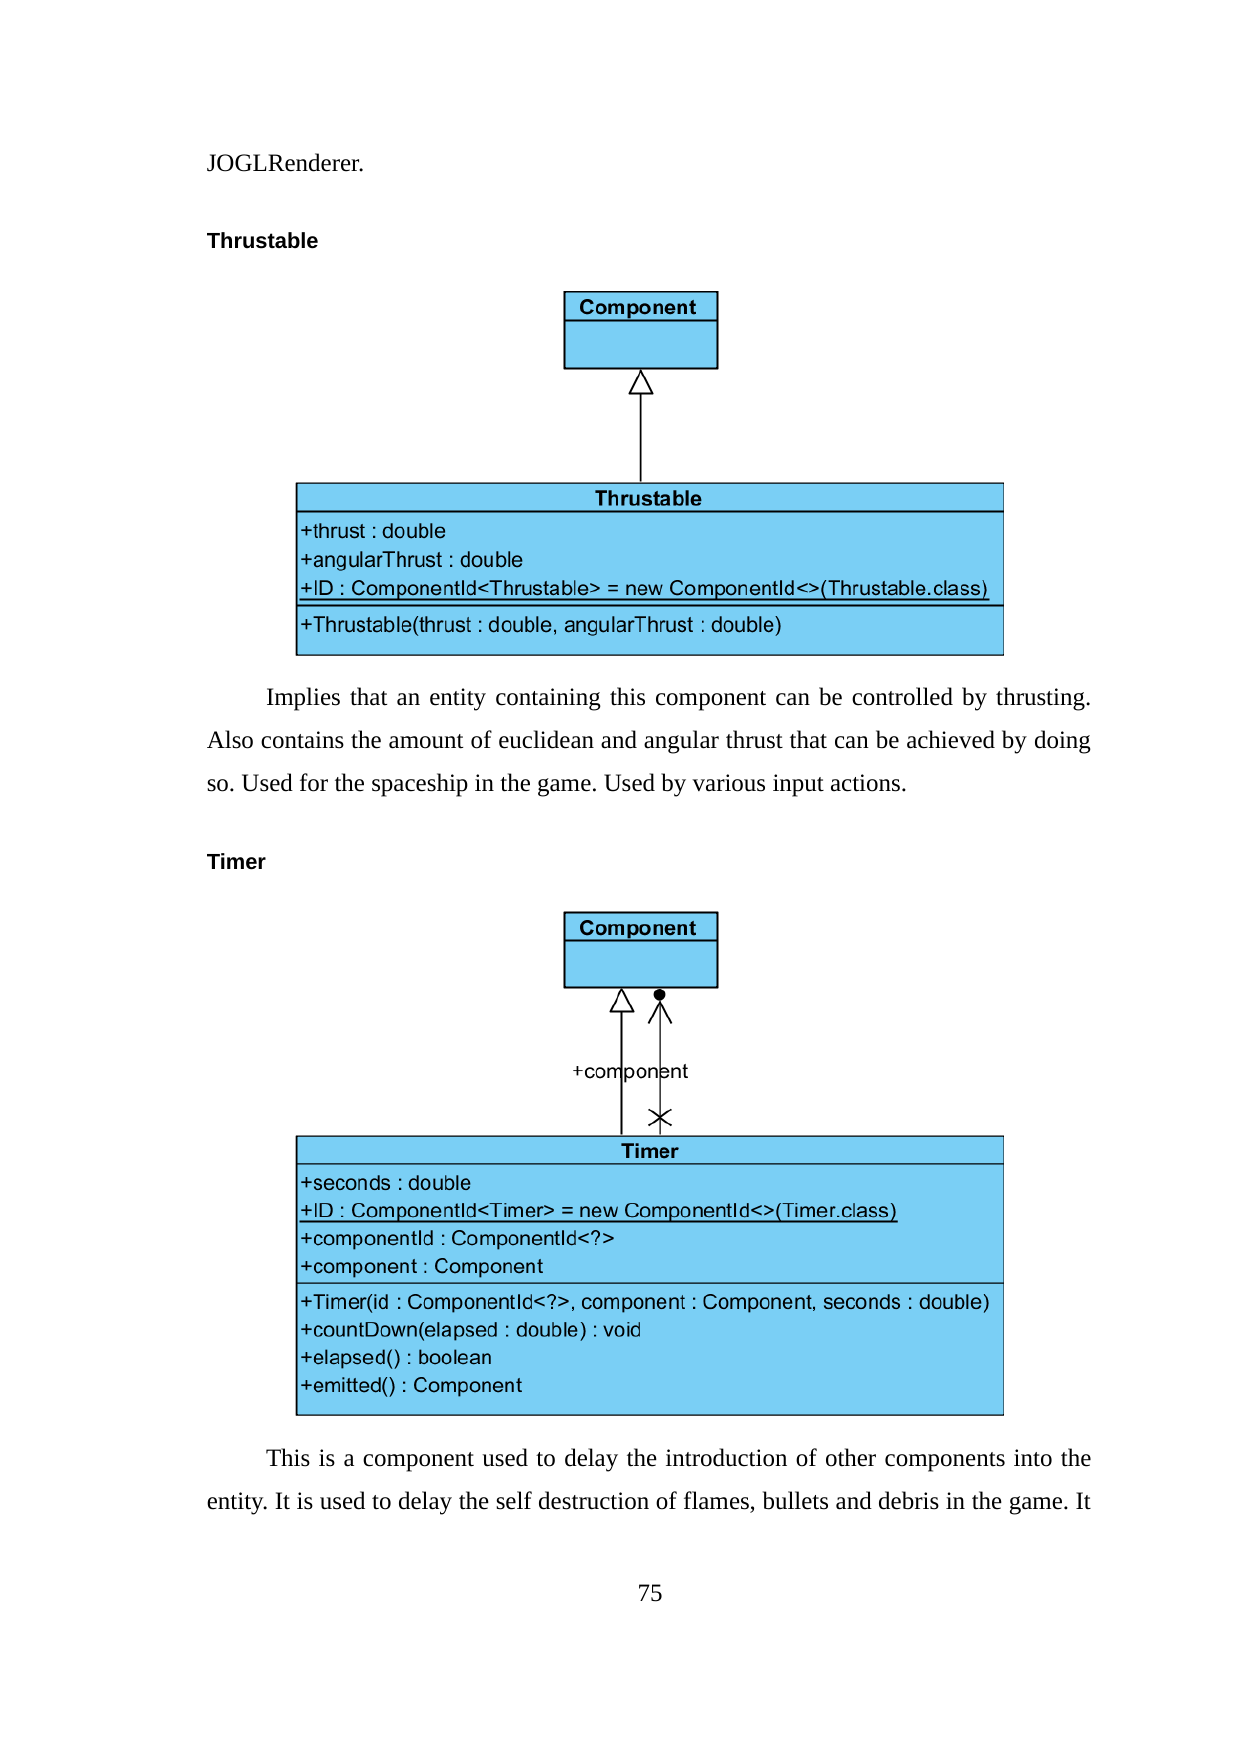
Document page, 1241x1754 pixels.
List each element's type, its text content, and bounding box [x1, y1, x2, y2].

picture [295, 291, 1004, 656]
subtitle Timer [207, 849, 1093, 874]
text Implies that an entity containing this component can be controlled by thrusting. Also contains the amount of euclidean and angular thrust that can be achieved by doing so. Used for the spaceship in the game. Used by various input actions. [207, 682, 1093, 797]
text JOGLRenderer. [207, 148, 1093, 176]
text This is a component used to delay the introduction of other components into the entity. It is used to delay the self destruction of flames, bullets and debris in the game. It [207, 1443, 1093, 1514]
picture [295, 911, 1004, 1416]
subtitle Thrustable [207, 228, 1093, 253]
